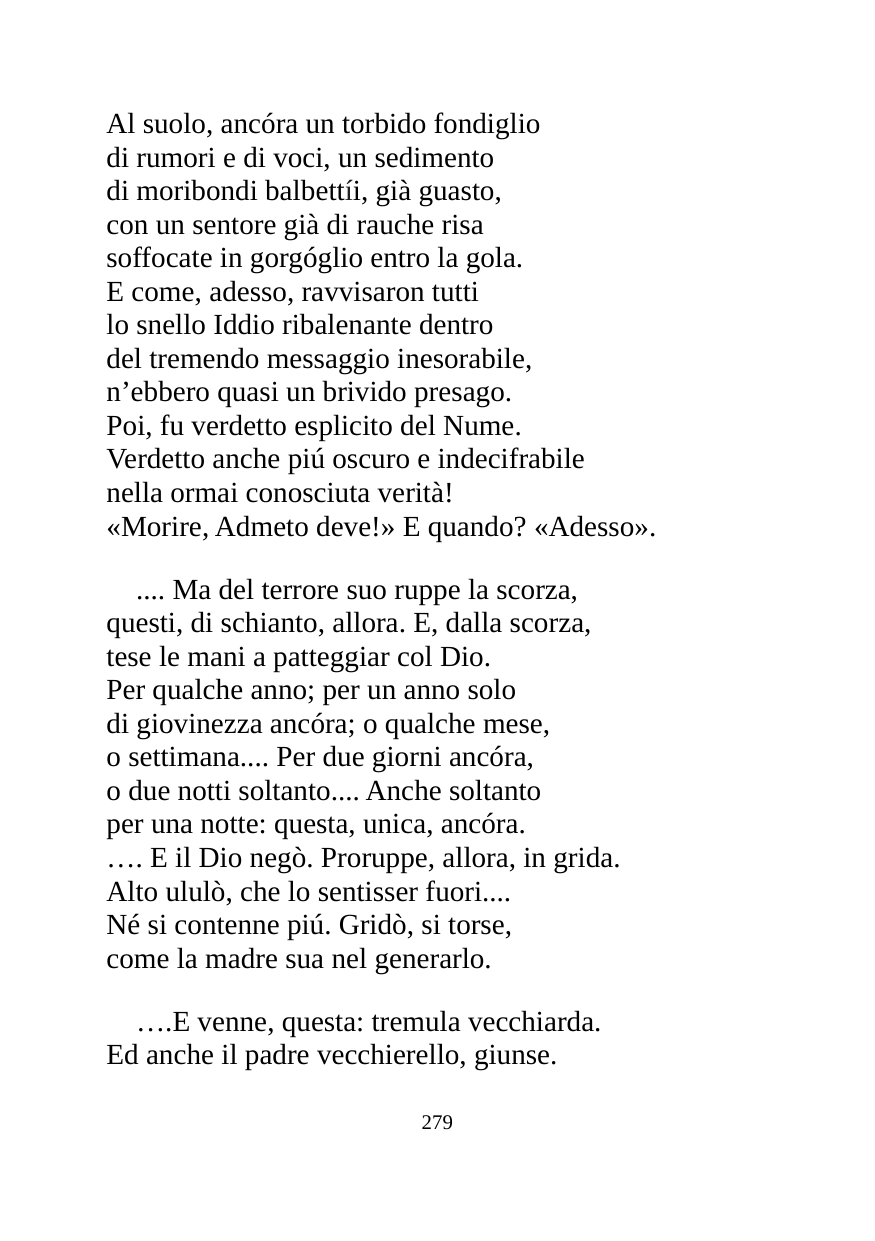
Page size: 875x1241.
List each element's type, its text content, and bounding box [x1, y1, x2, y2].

text Al suolo, ancóra un torbido fondiglio di rumori e di voci, un sedimento di moribondi balbettíi, già guasto, con un sentore già di rauche risa soffocate in gorgóglio entro la gola. E come, adesso, ravvisaron tutti lo snello Iddio ribalenante dentro del tremendo messaggio inesorabile, n’ebbero quasi un brivido presago. Poi, fu verdetto esplicito del Nume. Verdetto anche piú oscuro e indecifrabile nella ormai conosciuta verità! «Morire, Admeto deve!» E quando? «Adesso». [106, 106, 768, 542]
text .... Ma del terrore suo ruppe la scorza, questi, di schianto, allora. E, dalla scorza, tese le mani a patteggiar col Dio. Per qualche anno; per un anno solo di giovinezza ancóra; o qualche mese, o settimana.... Per due giorni ancóra, o due notti soltanto.... Anche soltanto per una notte: questa, unica, ancóra. …. E il Dio negò. Proruppe, allora, in grida. Alto ululò, che lo sentisser fuori.... Né si contenne piú. Gridò, si torse, come la madre sua nel generarlo. [106, 572, 768, 974]
text ….E venne, questa: tremula vecchiarda. Ed anche il padre vecchierello, giunse. [106, 1004, 768, 1071]
